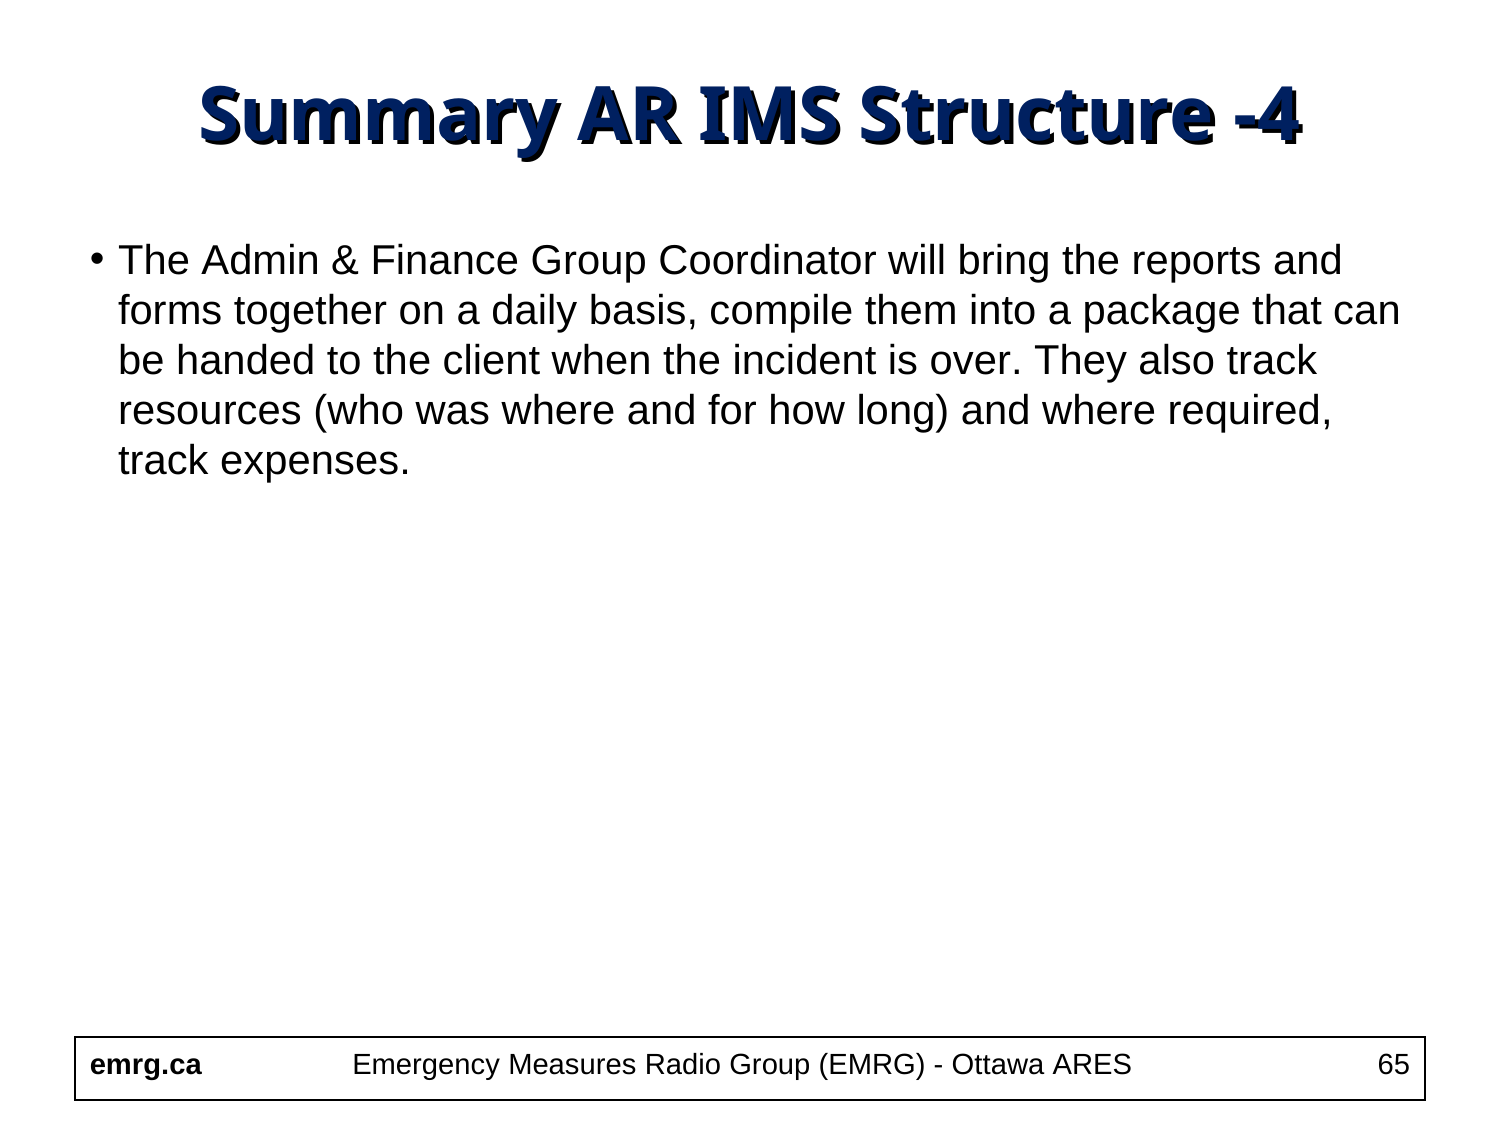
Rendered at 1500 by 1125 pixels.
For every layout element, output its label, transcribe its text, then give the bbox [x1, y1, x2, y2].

title Summary AR IMS Structure -4 [75, 45, 1426, 176]
text_box Emergency Measures Radio Group (EMRG) - Ottawa ARES [247, 1037, 1238, 1103]
text_box [1246, 1037, 1426, 1103]
text_box The Admin & Finance Group Coordinator will bring the reports and forms together on a daily basis, compile them into a package that can be handed to the client when the incident is over. They also track resources (who was where and for how long) and where required, track expenses. [75, 224, 1426, 491]
